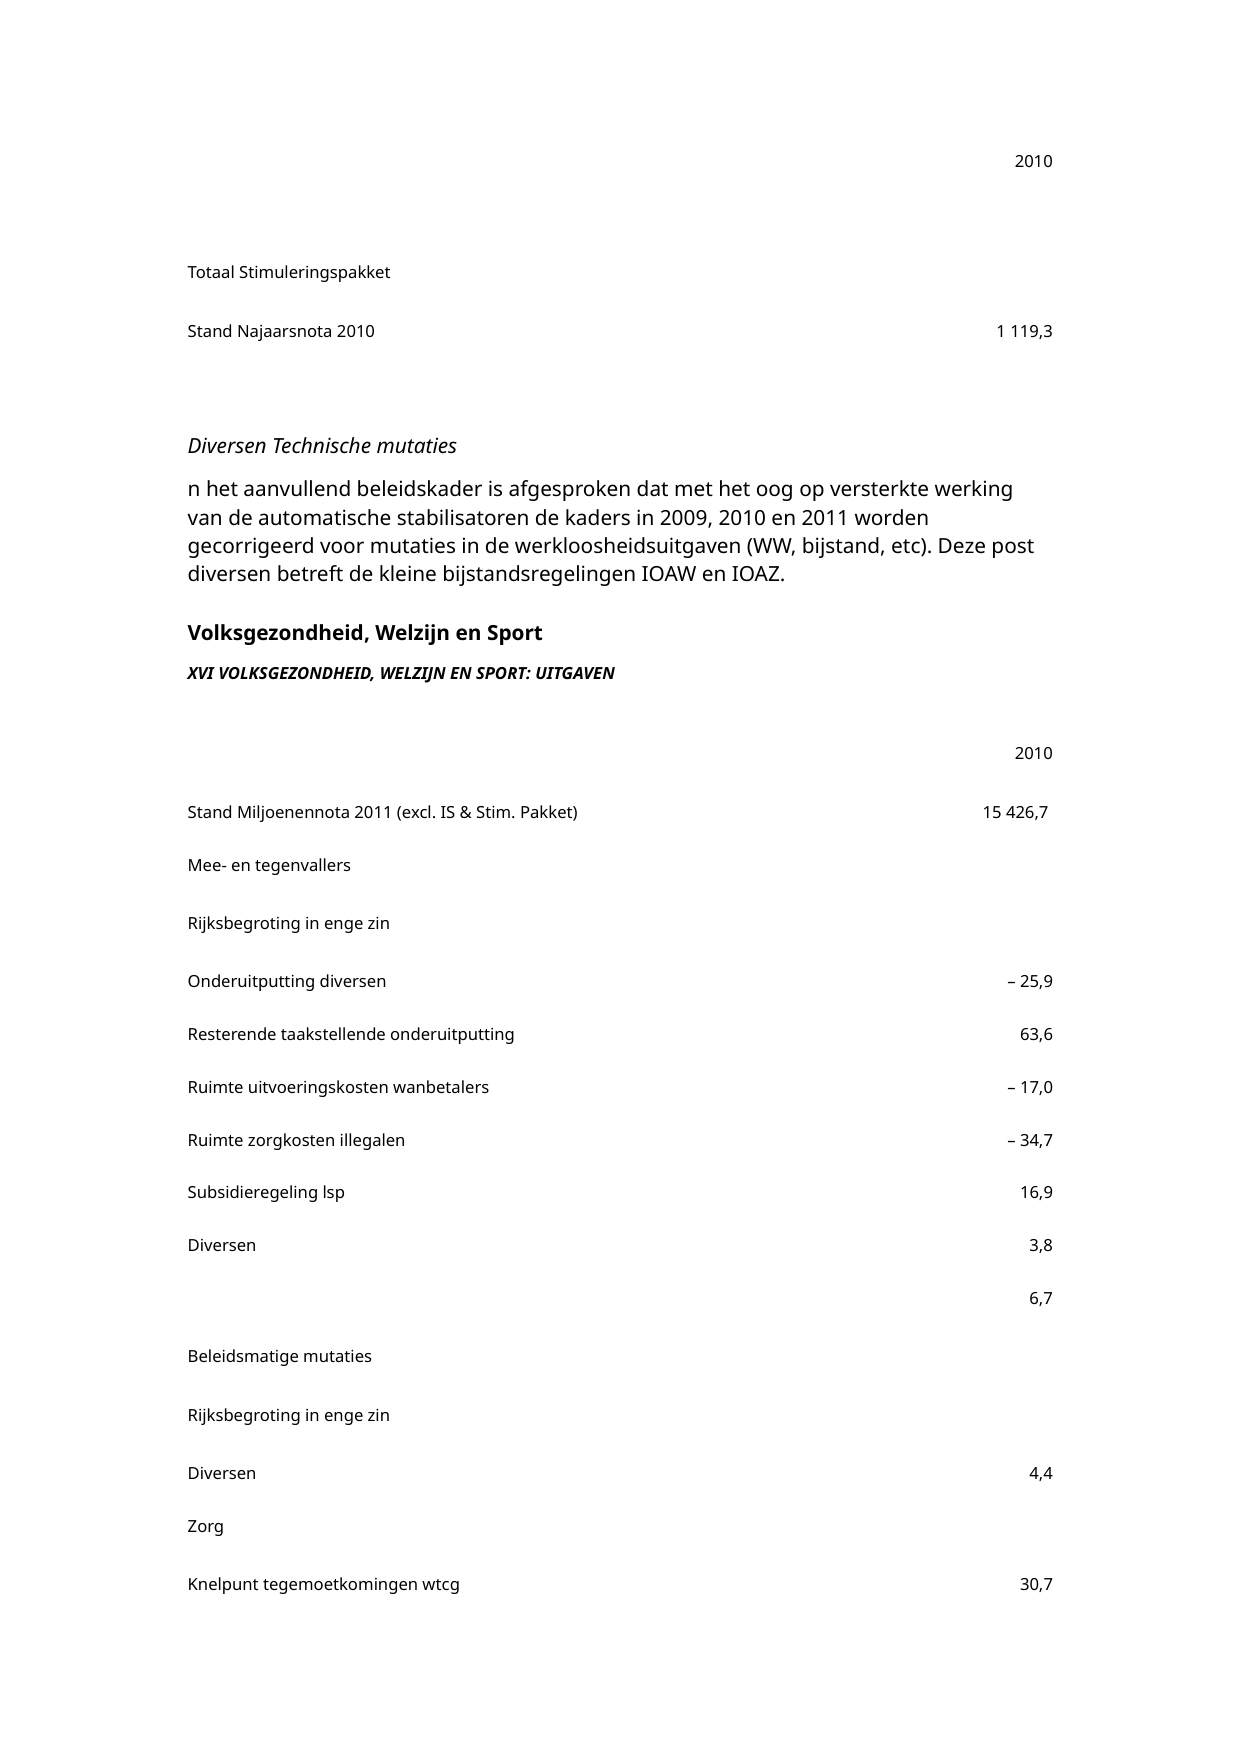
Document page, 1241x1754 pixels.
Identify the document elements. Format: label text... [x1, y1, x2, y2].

table_cell – 34,7 [880, 1128, 1053, 1181]
table_cell [880, 1345, 1053, 1403]
table_cell 63,6 [880, 1023, 1053, 1075]
table_cell [880, 1514, 1053, 1573]
table_cell – 25,9 [880, 970, 1053, 1023]
text XVI VOLKSGEZONDHEID, WELZIJN EN SPORT: UITGAVEN [187, 661, 1053, 684]
table_cell 6,7 [880, 1286, 1053, 1345]
table_cell [880, 209, 1053, 261]
table_cell Diversen [188, 1234, 879, 1286]
table_cell Stand Miljoenennota 2011 (excl. IS & Stim. Pakket) [188, 800, 879, 853]
table_cell Zorg [188, 1514, 879, 1573]
table_header [188, 150, 879, 208]
table_cell 4,4 [880, 1462, 1053, 1514]
table_cell [188, 209, 879, 261]
table_cell 1 119,3 [880, 320, 1053, 372]
table_cell Ruimte zorgkosten illegalen [188, 1128, 879, 1181]
table_cell [880, 1403, 1053, 1462]
table_cell Mee- en tegenvallers [188, 853, 879, 912]
table_cell Totaal Stimuleringspakket [188, 261, 879, 319]
table_cell [880, 853, 1053, 912]
table_cell Stand Najaarsnota 2010 [188, 320, 879, 372]
text Diversen Technische mutaties [187, 431, 1053, 459]
table_cell – 17,0 [880, 1075, 1053, 1128]
table_cell Rijksbegroting in enge zin [188, 912, 879, 970]
table_cell Subsidieregeling lsp [188, 1181, 879, 1233]
table_header 2010 [880, 150, 1053, 208]
text Volksgezondheid, Welzijn en Sport [187, 618, 1053, 646]
table_cell Ruimte uitvoeringskosten wanbetalers [188, 1075, 879, 1128]
table_cell Beleidsmatige mutaties [188, 1345, 879, 1403]
table_cell [880, 261, 1053, 319]
table_cell Rijksbegroting in enge zin [188, 1403, 879, 1462]
table_cell [188, 1286, 879, 1345]
table_cell [880, 912, 1053, 970]
table_cell 16,9 [880, 1181, 1053, 1233]
table_cell 30,7 [880, 1573, 1053, 1595]
table_cell Resterende taakstellende onderuitputting [188, 1023, 879, 1075]
table_cell Onderuitputting diversen [188, 970, 879, 1023]
table_cell Knelpunt tegemoetkomingen wtcg [188, 1573, 879, 1595]
text n het aanvullend beleidskader is afgesproken dat met het oog op versterkte werking van de automatische stabilisatoren de kaders in 2009, 2010 en 2011 worden gecorrigeerd voor mutaties in de werkloosheidsuitgaven (WW, bijstand, etc). Deze post diversen betreft de kleine bijstandsregelingen IOAW en IOAZ. [187, 474, 1053, 588]
table_cell Diversen [188, 1462, 879, 1514]
table_cell 15 426,7 [880, 800, 1053, 853]
table_header [188, 742, 879, 800]
table_cell 3,8 [880, 1234, 1053, 1286]
table_header 2010 [880, 742, 1053, 800]
